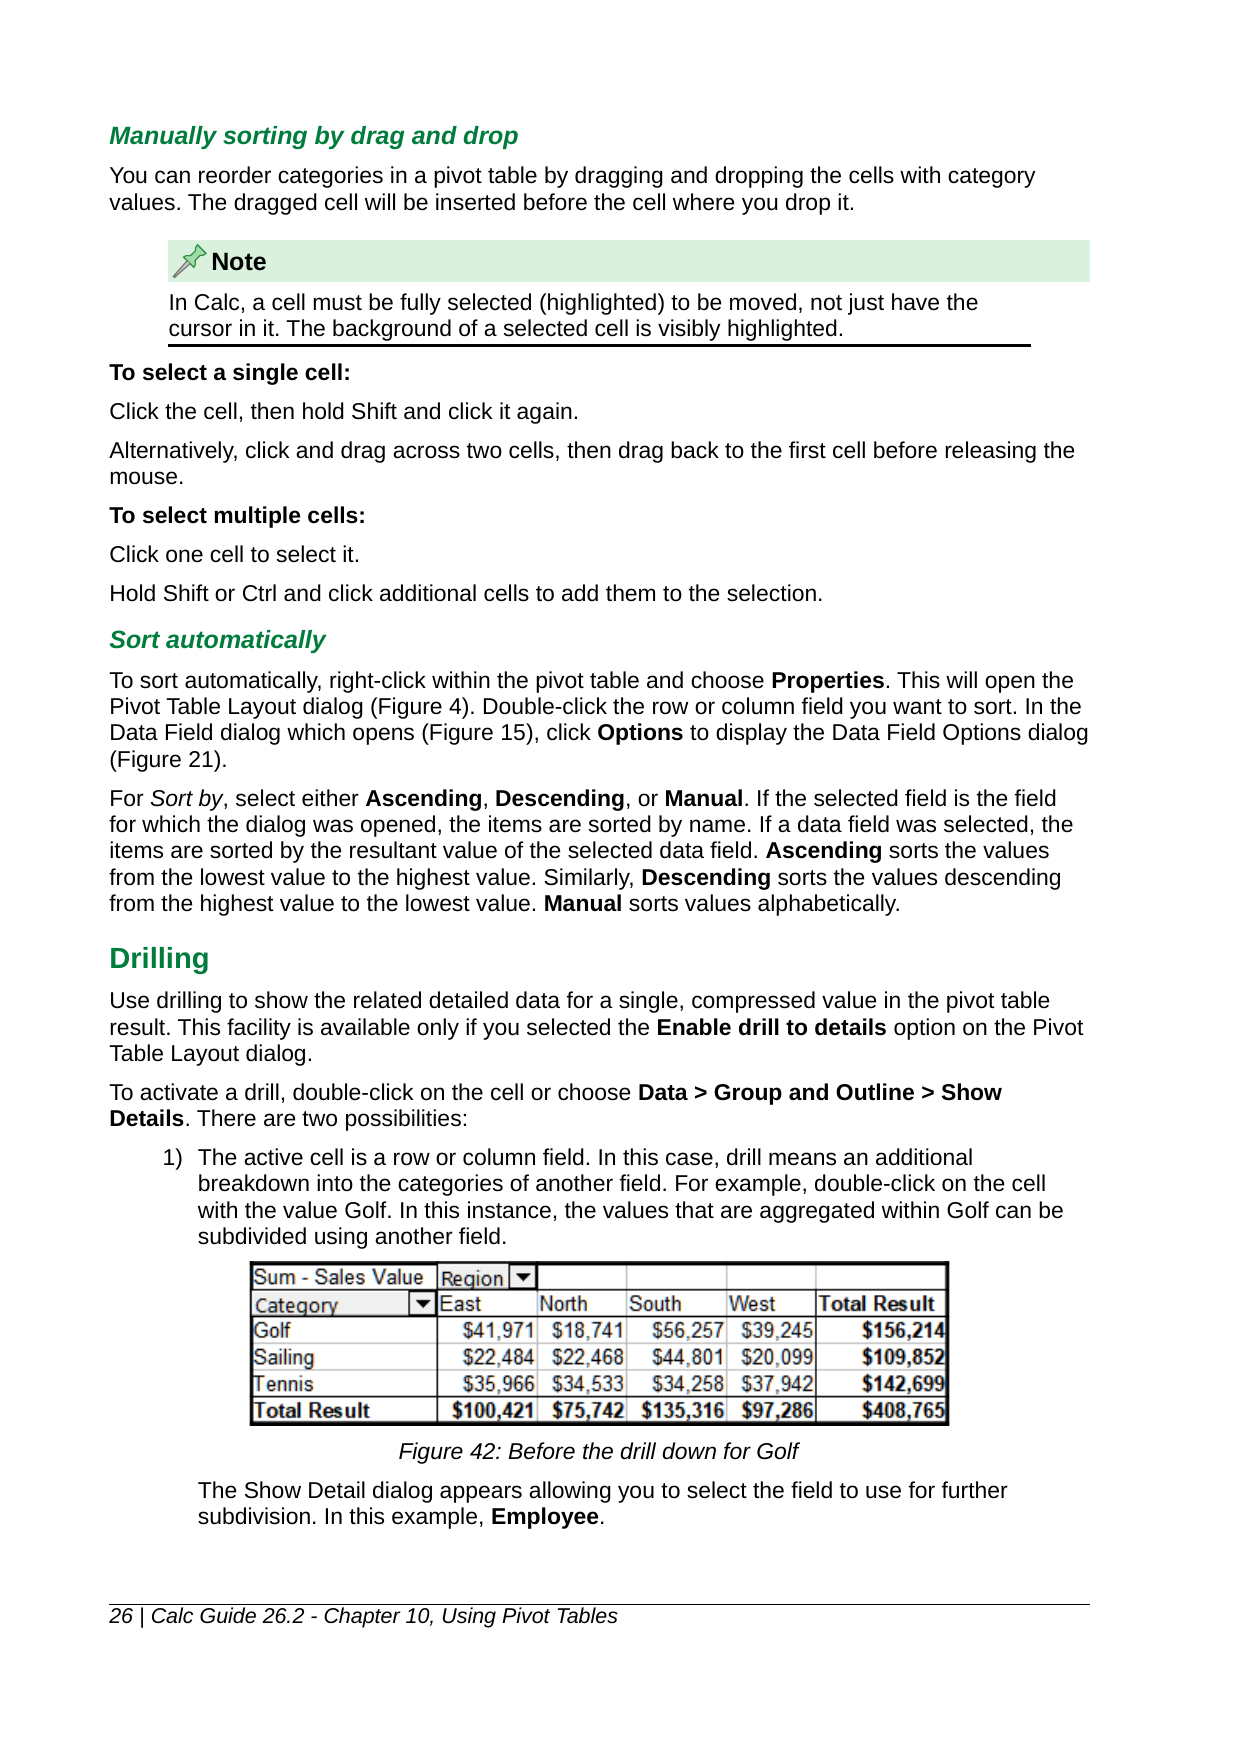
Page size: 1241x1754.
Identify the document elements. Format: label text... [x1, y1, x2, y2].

text Click the cell, then hold Shift and click it again. [109, 398, 1090, 424]
list To activate a drill, double-click on the cell or choose Data > Group and Outline > Show Details. There are two possibilities: [109, 1079, 1090, 1131]
text Use drilling to show the related detailed data for a single, compressed value in the pivot table result. This facility is available only if you selected the Enable drill to details option on the Pivot Table Layout dialog. [109, 987, 1090, 1066]
text The Show Detail dialog appears allowing you to select the field to use for further subdivision. In this example, Employee. [198, 1477, 1090, 1530]
subtitle Drilling [109, 941, 1090, 975]
text Alternatively, click and drag across two cells, then drag back to the first cell before releasing the mouse. [109, 437, 1090, 489]
text For Sort by, select either Ascending, Descending, or Manual. If the selected field is the field for which the dialog was opened, the items are sorted by name. If a data field was selected, the items are sorted by the resultant value of the selected data field. Ascending sorts the values from the lowest value to the highest value. Similarly, Descending sorts the values descending from the highest value to the lowest value. Manual sorts values alphabetically. [109, 784, 1090, 916]
text Hold Shift or Ctrl and click additional cells to add them to the selection. [109, 580, 1090, 606]
text Click one cell to select it. [109, 541, 1090, 567]
picture [249, 1261, 950, 1426]
text To select multiple cells: [109, 502, 1090, 528]
subtitle Manually sorting by drag and drop [109, 121, 1090, 150]
text You can reorder categories in a pivot table by dragging and dropping the cells with category values. The dragged cell will be inserted before the cell where you drop it. [109, 162, 1090, 215]
text In Calc, a cell must be fully selected (highlighted) to be moved, not just have the cursor in it. The background of a selected cell is visibly highlighted. [168, 289, 1031, 344]
text To sort automatically, right-click within the pivot table and choose Properties. This will open the Pivot Table Layout dialog (Figure 4). Double-click the row or column field you want to sort. In the Data Field dialog which opens (Figure 15), click Options to display the Data Field Options dialog (Figure 21). [109, 667, 1090, 772]
text To select a single cell: [109, 359, 1090, 385]
text Figure 42: Before the drill down for Golf [249, 1438, 949, 1464]
list The active cell is a row or column field. In this case, drill means an additional breakdown into the categories of another field. For example, double-click on the cell with the value Golf. In this instance, the values that are aggregated within Golf can be subdivided using another field. [183, 1144, 1090, 1249]
subtitle Sort automatically [109, 626, 1090, 654]
subtitle Note [210, 240, 1090, 282]
